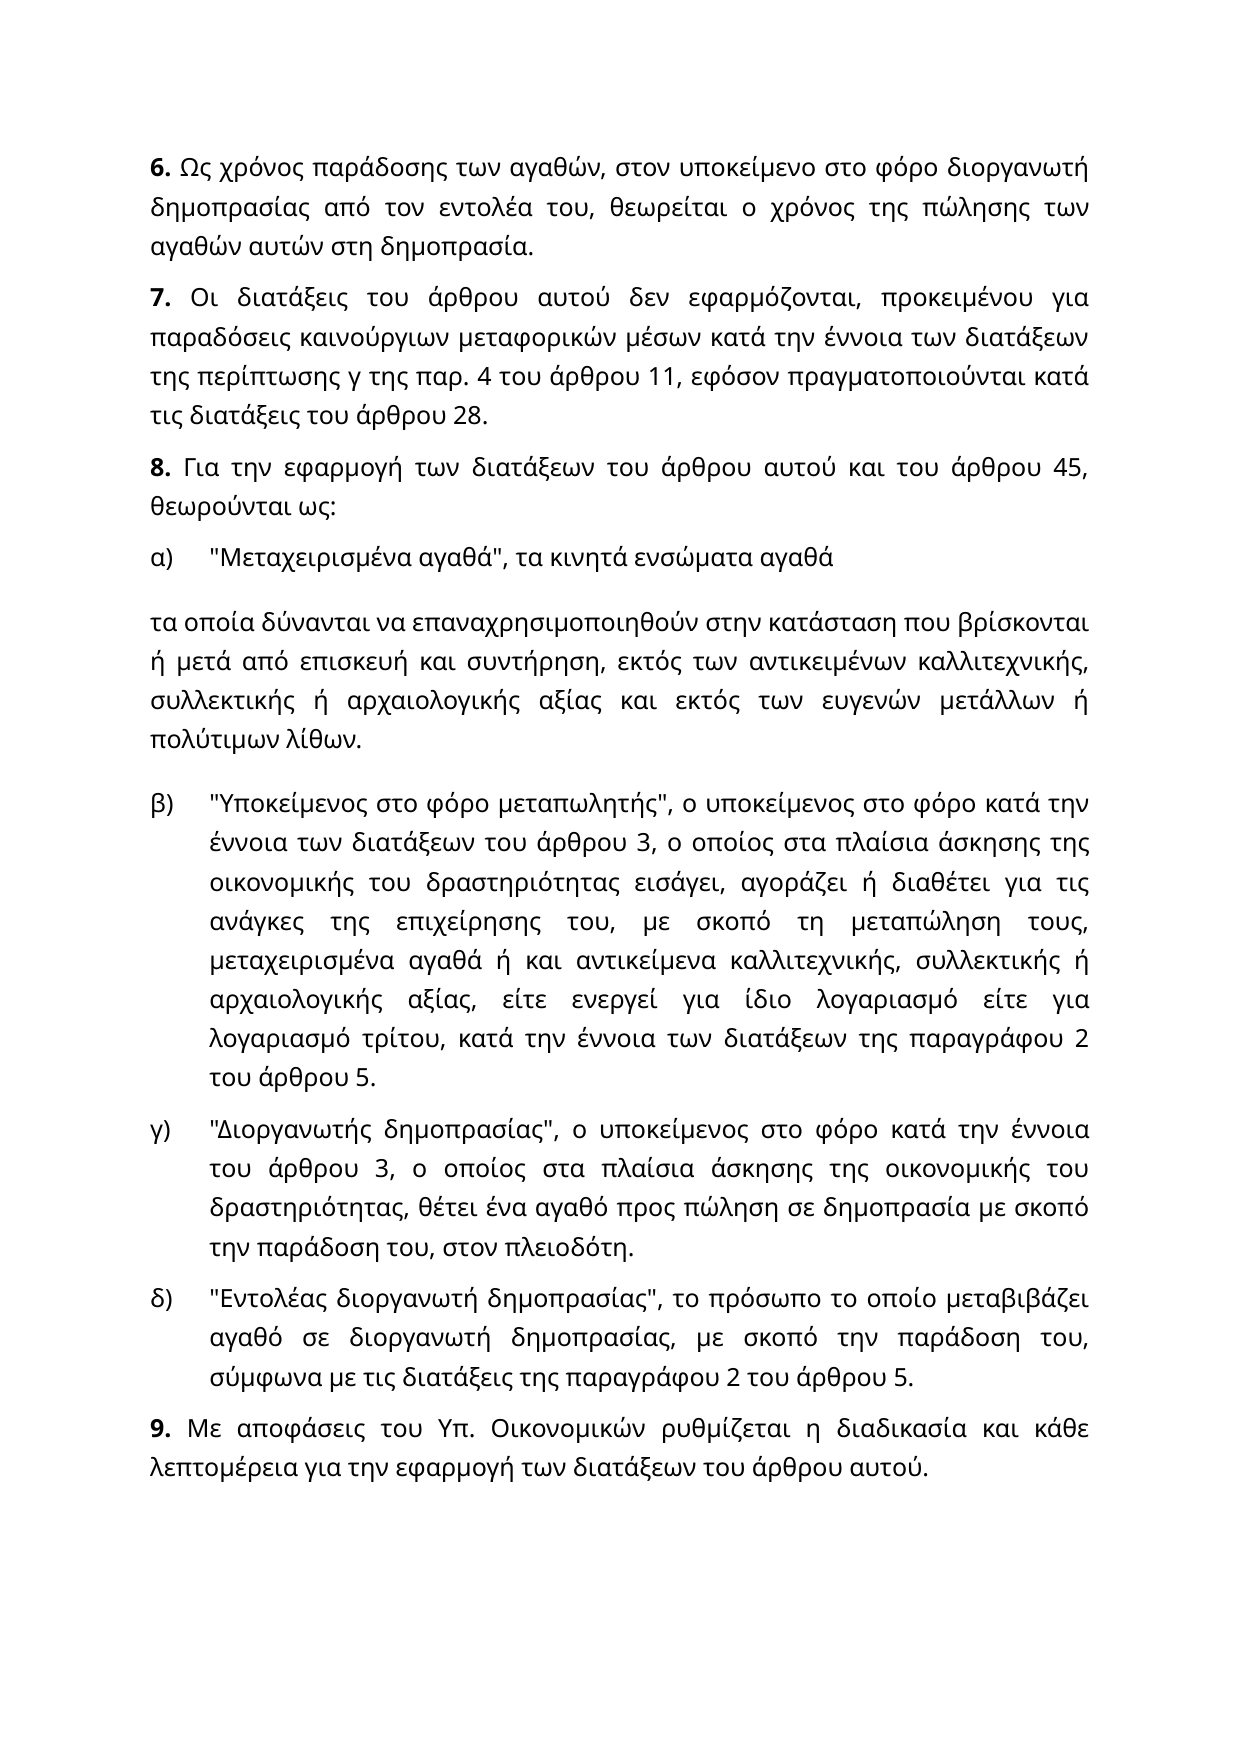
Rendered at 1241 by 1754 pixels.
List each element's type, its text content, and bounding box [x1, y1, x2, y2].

list δ) "Εντολέας διοργανωτή δημοπρασίας", το πρόσωπο το οποίο μεταβιβάζει αγαθό σε διοργανωτή δημοπρασίας, με σκοπό την παράδοση του, σύμφωνα με τις διατάξεις της παραγράφου 2 του άρθρου 5. [150, 1281, 1090, 1393]
list α) "Μεταχειρισμένα αγαθά", τα κινητά ενσώματα αγαθά [150, 540, 1090, 574]
text 6. Ως χρόνος παράδοσης των αγαθών, στον υποκείμενο στο φόρο διοργανωτή δημοπρασίας από τον εντολέα του, θεωρείται ο χρόνος της πώλησης των αγαθών αυτών στη δημοπρασία. [150, 150, 1090, 262]
text τα οποία δύνανται να επαναχρησιμοποιηθούν στην κατάσταση που βρίσκονται ή μετά από επισκευή και συντήρηση, εκτός των αντικειμένων καλλιτεχνικής, συλλεκτικής ή αρχαιολογικής αξίας και εκτός των ευγενών μετάλλων ή πολύτιμων λίθων. [150, 604, 1090, 756]
text 9. Με αποφάσεις του Υπ. Οικονομικών ρυθμίζεται η διαδικασία και κάθε λεπτομέρεια για την εφαρμογή των διατάξεων του άρθρου αυτού. [150, 1411, 1090, 1484]
list γ) "Διοργανωτής δημοπρασίας", ο υποκείμενος στο φόρο κατά την έννοια του άρθρου 3, ο οποίος στα πλαίσια άσκησης της οικονομικής του δραστηριότητας, θέτει ένα αγαθό προς πώληση σε δημοπρασία με σκοπό την παράδοση του, στον πλειοδότη. [150, 1112, 1090, 1263]
text 8. Για την εφαρμογή των διατάξεων του άρθρου αυτού και του άρθρου 45, θεωρούνται ως: [150, 449, 1090, 522]
list β) "Υποκείμενος στο φόρο μεταπωλητής", ο υποκείμενος στο φόρο κατά την έννοια των διατάξεων του άρθρου 3, ο οποίος στα πλαίσια άσκησης της οικονομικής του δραστηριότητας εισάγει, αγοράζει ή διαθέτει για τις ανάγκες της επιχείρησης του, με σκοπό τη μεταπώληση τους, μεταχειρισμένα αγαθά ή και αντικείμενα καλλιτεχνικής, συλλεκτικής ή αρχαιολογικής αξίας, είτε ενεργεί για ίδιο λογαριασμό είτε για λογαριασμό τρίτου, κατά την έννοια των διατάξεων της παραγράφου 2 του άρθρου 5. [150, 786, 1090, 1094]
text 7. Οι διατάξεις του άρθρου αυτού δεν εφαρμόζονται, προκειμένου για παραδόσεις καινούργιων μεταφορικών μέσων κατά την έννοια των διατάξεων της περίπτωσης γ της παρ. 4 του άρθρου 11, εφόσον πραγματοποιούνται κατά τις διατάξεις του άρθρου 28. [150, 280, 1090, 432]
